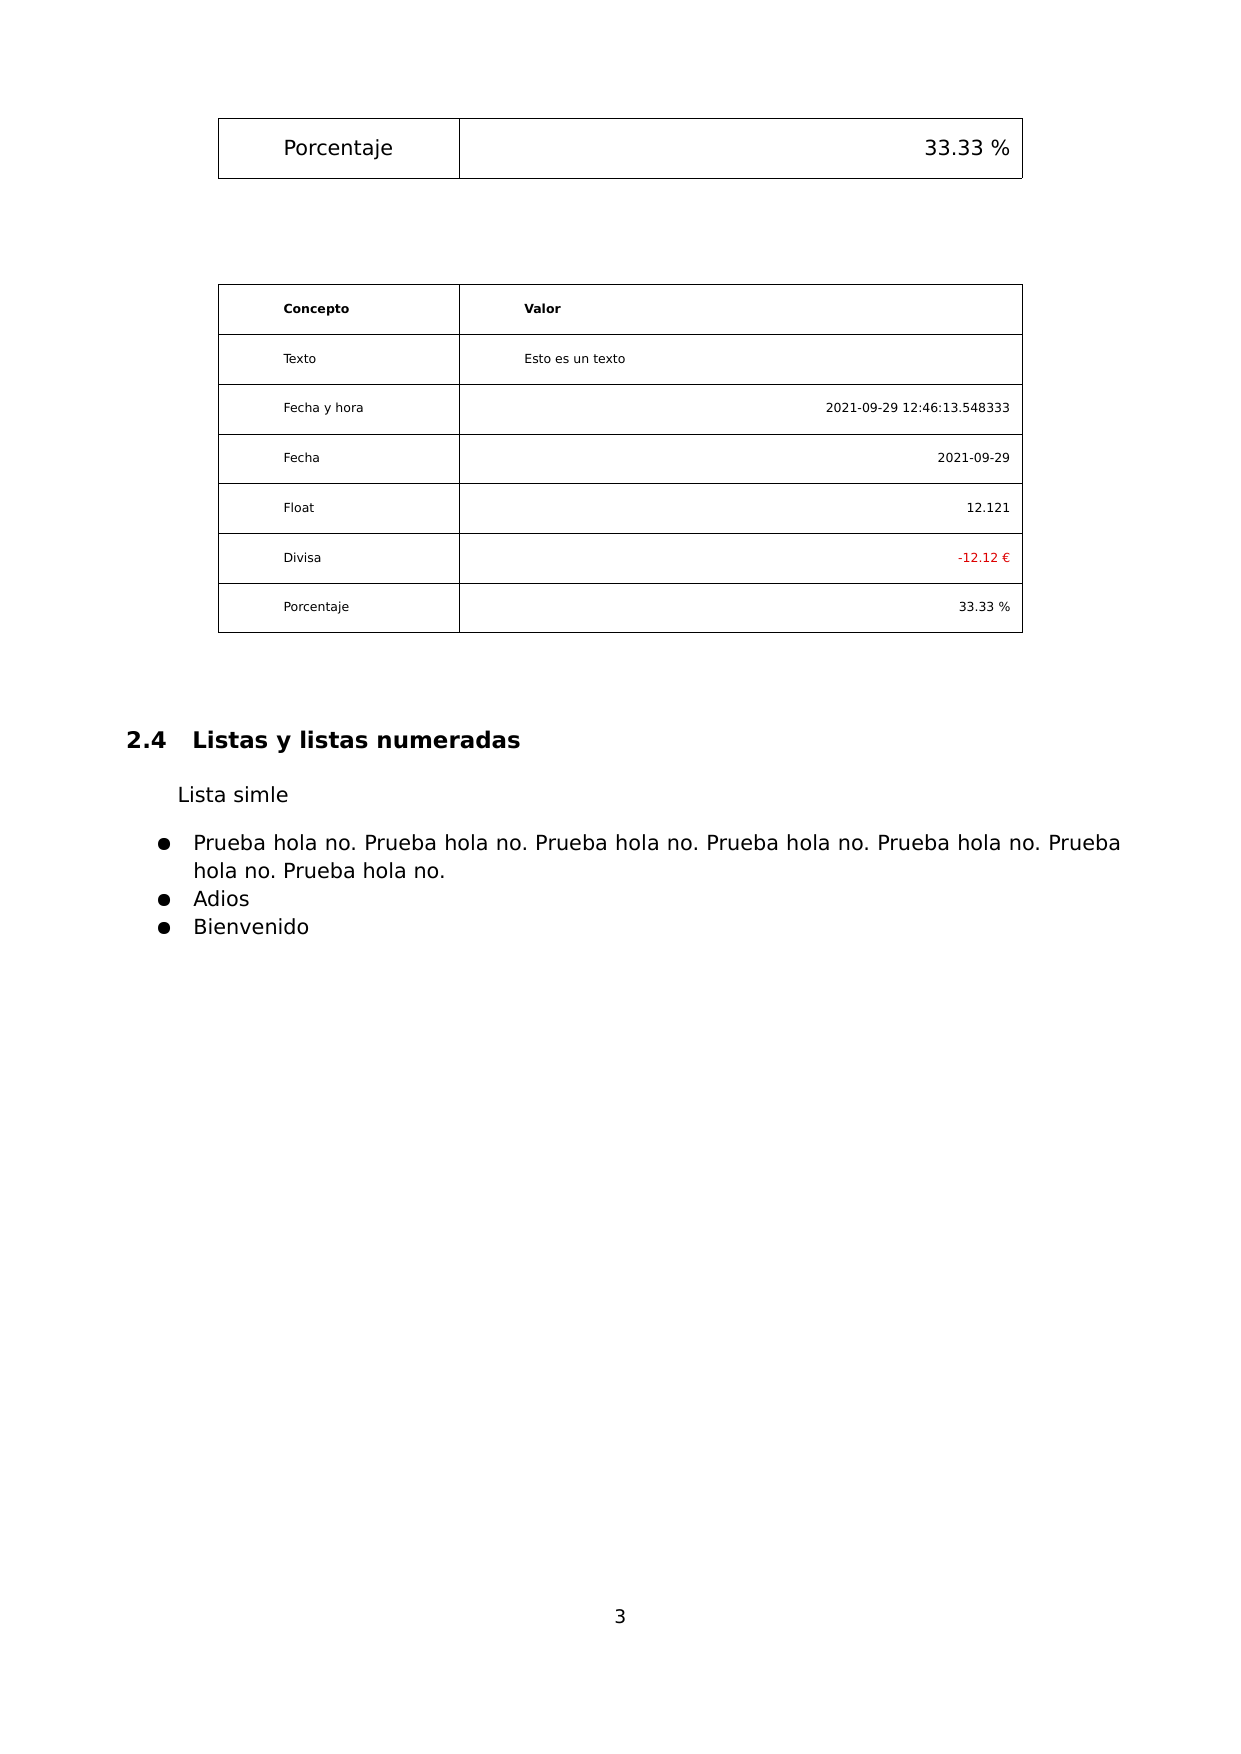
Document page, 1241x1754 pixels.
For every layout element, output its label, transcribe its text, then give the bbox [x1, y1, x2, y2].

text Lista simle [118, 783, 1122, 808]
list Bienvenido [156, 915, 1122, 939]
table_cell Fecha [219, 435, 459, 483]
table_cell 2021-09-29 12:46:13.548333 [460, 385, 1022, 433]
list Adios [156, 887, 1122, 911]
table_cell Texto [219, 335, 459, 384]
table_header Concepto [219, 285, 459, 334]
table_cell 2021-09-29 [460, 435, 1022, 483]
table_cell Porcentaje [219, 119, 459, 177]
table_cell 33.33 % [460, 119, 1022, 177]
table_cell Porcentaje [219, 584, 459, 632]
table_cell Fecha y hora [219, 385, 459, 433]
table_cell 12.121 [460, 484, 1022, 533]
table_cell Esto es un texto [460, 335, 1022, 384]
table_cell 33.33 % [460, 584, 1022, 632]
subtitle Listas y listas numeradas [118, 727, 1122, 754]
table_cell Float [219, 484, 459, 533]
list Prueba hola no. Prueba hola no. Prueba hola no. Prueba hola no. Prueba hola no. Prueba hola no. Prueba hola no. [156, 831, 1122, 883]
table_cell Divisa [219, 534, 459, 582]
table_header Valor [460, 285, 1022, 334]
table_cell -12.12 € [460, 534, 1022, 582]
